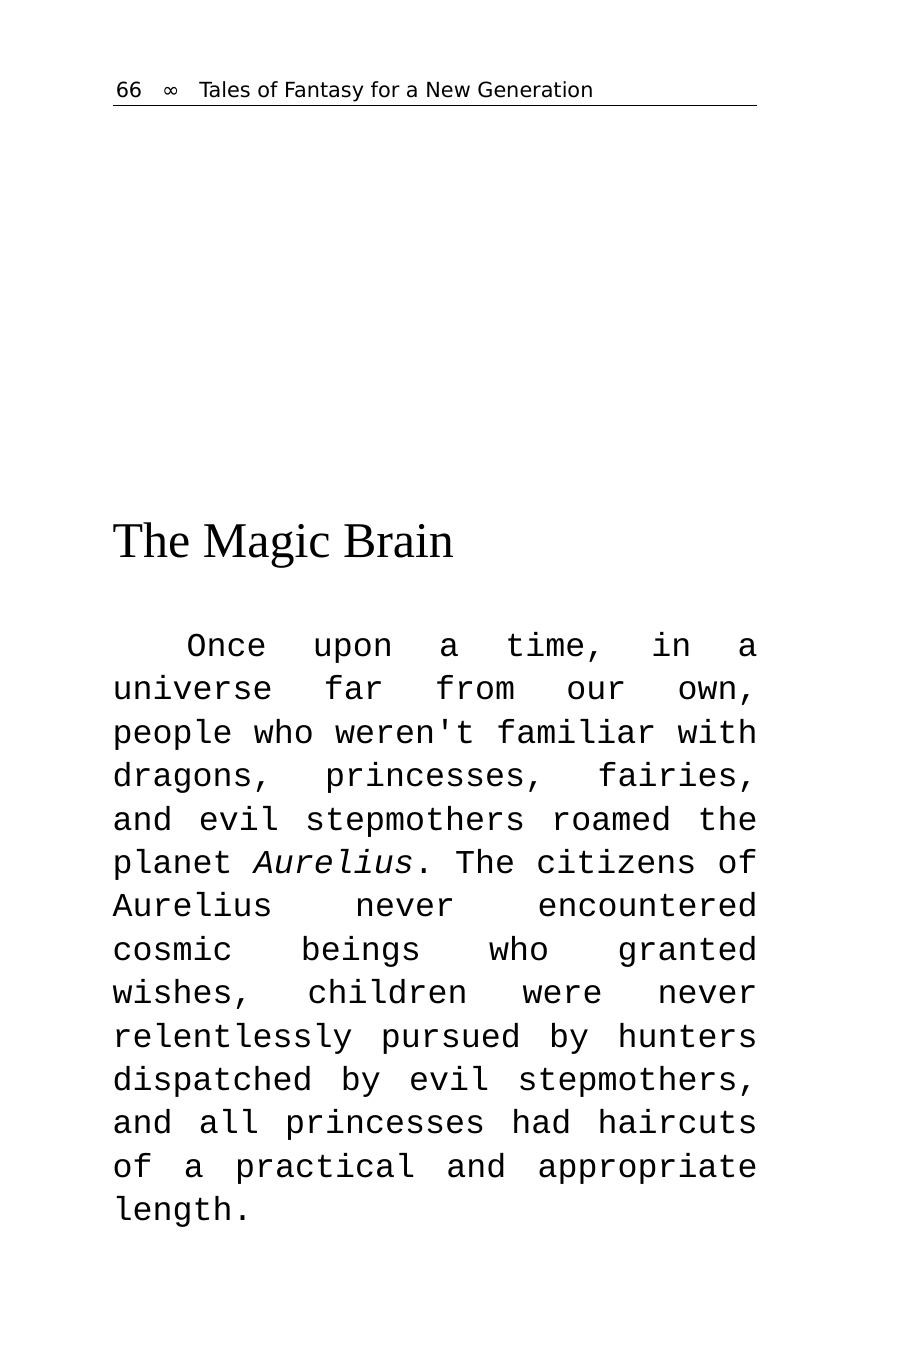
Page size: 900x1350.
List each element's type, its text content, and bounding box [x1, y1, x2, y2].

text Once upon a time, in a universe far from our own, people who weren't familiar with dragons, princesses, fairies, and evil stepmothers roamed the planet Aurelius. The citizens of Aurelius never encountered cosmic beings who granted wishes, children were never relentlessly pursued by hunters dispatched by evil stepmothers, and all princesses had haircuts of a practical and appropriate length. [112, 628, 757, 1231]
title The Magic Brain [112, 511, 757, 568]
